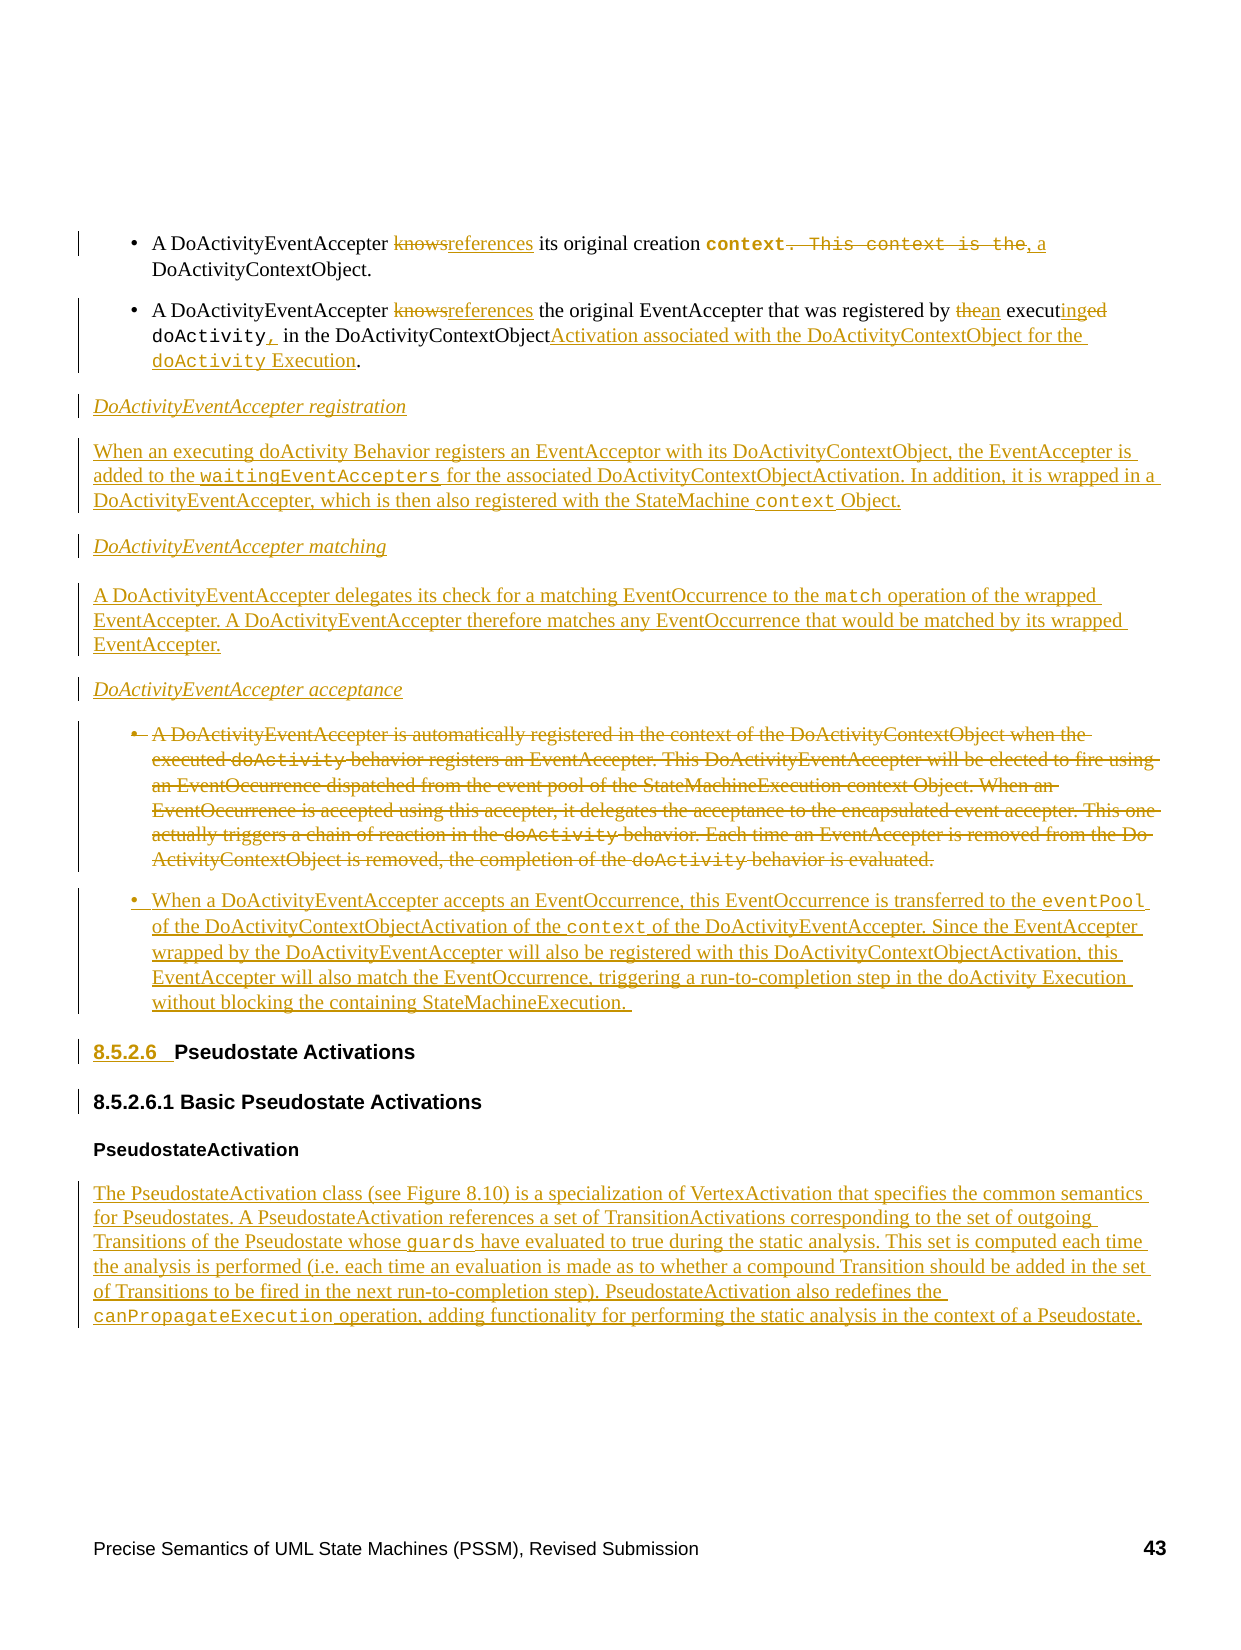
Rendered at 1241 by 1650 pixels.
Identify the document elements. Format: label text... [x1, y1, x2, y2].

list A DoActivityEventAccepter references the original EventAccepter that was registered by an executing doActivity, in the DoActivityContextObjectActivation associated with the DoActivityContextObject for the doActivity Execution. [131, 298, 1164, 373]
text The PseudostateActivation class (see Figure 8.10) is a specialization of VertexActivation that specifies the common semantics for Pseudostates. A PseudostateActivation references a set of TransitionActivations corresponding to the set of outgoing Transitions of the Pseudostate whose guards have evaluated to true during the static analysis. This set is computed each time the analysis is performed (i.e. each time an evaluation is made as to whether a compound Transition should be added in the set of Transitions to be fired in the next run-to-completion step). PseudostateActivation also redefines the canPropagateExecution operation, adding functionality for performing the static analysis in the context of a Pseudostate. [93, 1181, 1164, 1328]
subtitle Basic Pseudostate Activations [93, 1089, 1164, 1114]
subtitle Pseudostate Activations [93, 1039, 1164, 1064]
list When a DoActivityEventAccepter accepts an EventOccurrence, this EventOccurrence is transferred to the eventPool of the DoActivityContextObjectActivation of the context of the DoActivityEventAccepter. Since the EventAccepter wrapped by the DoActivityEventAccepter will also be registered with this DoActivityContextObjectActivation, this EventAccepter will also match the EventOccurrence, triggering a run-to-completion step in the doActivity Execution without blocking the containing StateMachineExecution. [131, 721, 1164, 872]
list A DoActivityEventAccepter references its original creation context, a DoActivityContextObject. [131, 231, 1164, 281]
subtitle DoActivityEventAccepter registration [93, 394, 1164, 418]
subtitle DoActivityEventAccepter matching [93, 534, 1164, 558]
subtitle DoActivityEventAccepter acceptance [93, 677, 1164, 701]
text A DoActivityEventAccepter delegates its check for a matching EventOccurrence to the match operation of the wrapped EventAccepter. A DoActivityEventAccepter therefore matches any EventOccurrence that would be matched by its wrapped EventAccepter. [93, 583, 1164, 656]
text When an executing doActivity Behavior registers an EventAcceptor with its DoActivityContextObject, the EventAccepter is added to the waitingEventAccepters for the associated DoActivityContextObjectActivation. In addition, it is wrapped in a DoActivityEventAccepter, which is then also registered with the StateMachine context Object. [93, 438, 1164, 513]
subtitle PseudostateActivation [93, 1139, 1164, 1160]
